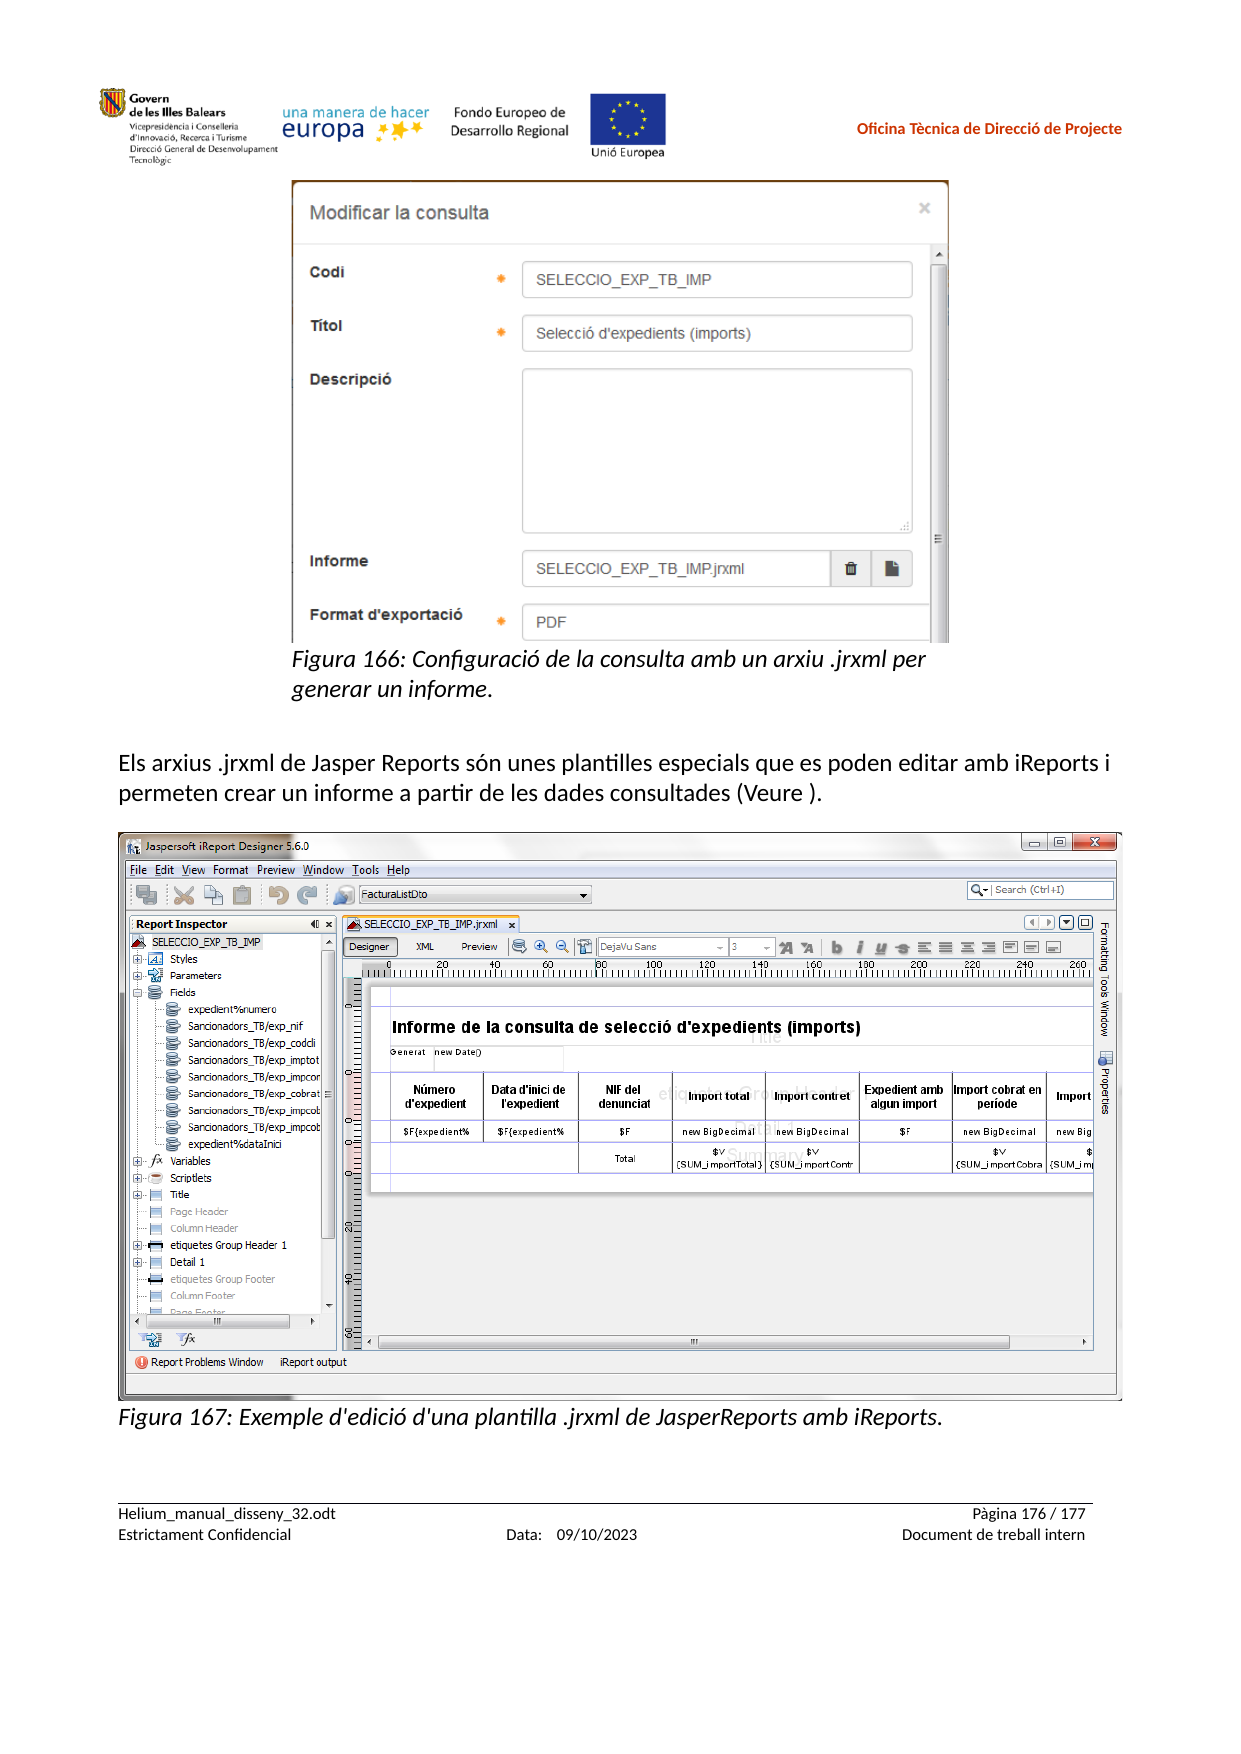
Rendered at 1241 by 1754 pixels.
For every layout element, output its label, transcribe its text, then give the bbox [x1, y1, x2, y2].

text Els arxius .jrxml de Jasper Reports són unes plantilles especials que es poden editar amb iReports i permeten crear un informe a partir de les dades consultades (Veure ). [118, 747, 1122, 808]
text Figura 167: Exemple d'edició d'una plantilla .jrxml de JasperReports amb iReports. [118, 1401, 1122, 1431]
text Figura 166: Configuració de la consulta amb un arxiu .jrxml per generar un informe. [292, 643, 949, 704]
picture [291, 180, 949, 643]
picture [118, 832, 1123, 1401]
picture [99, 87, 668, 166]
